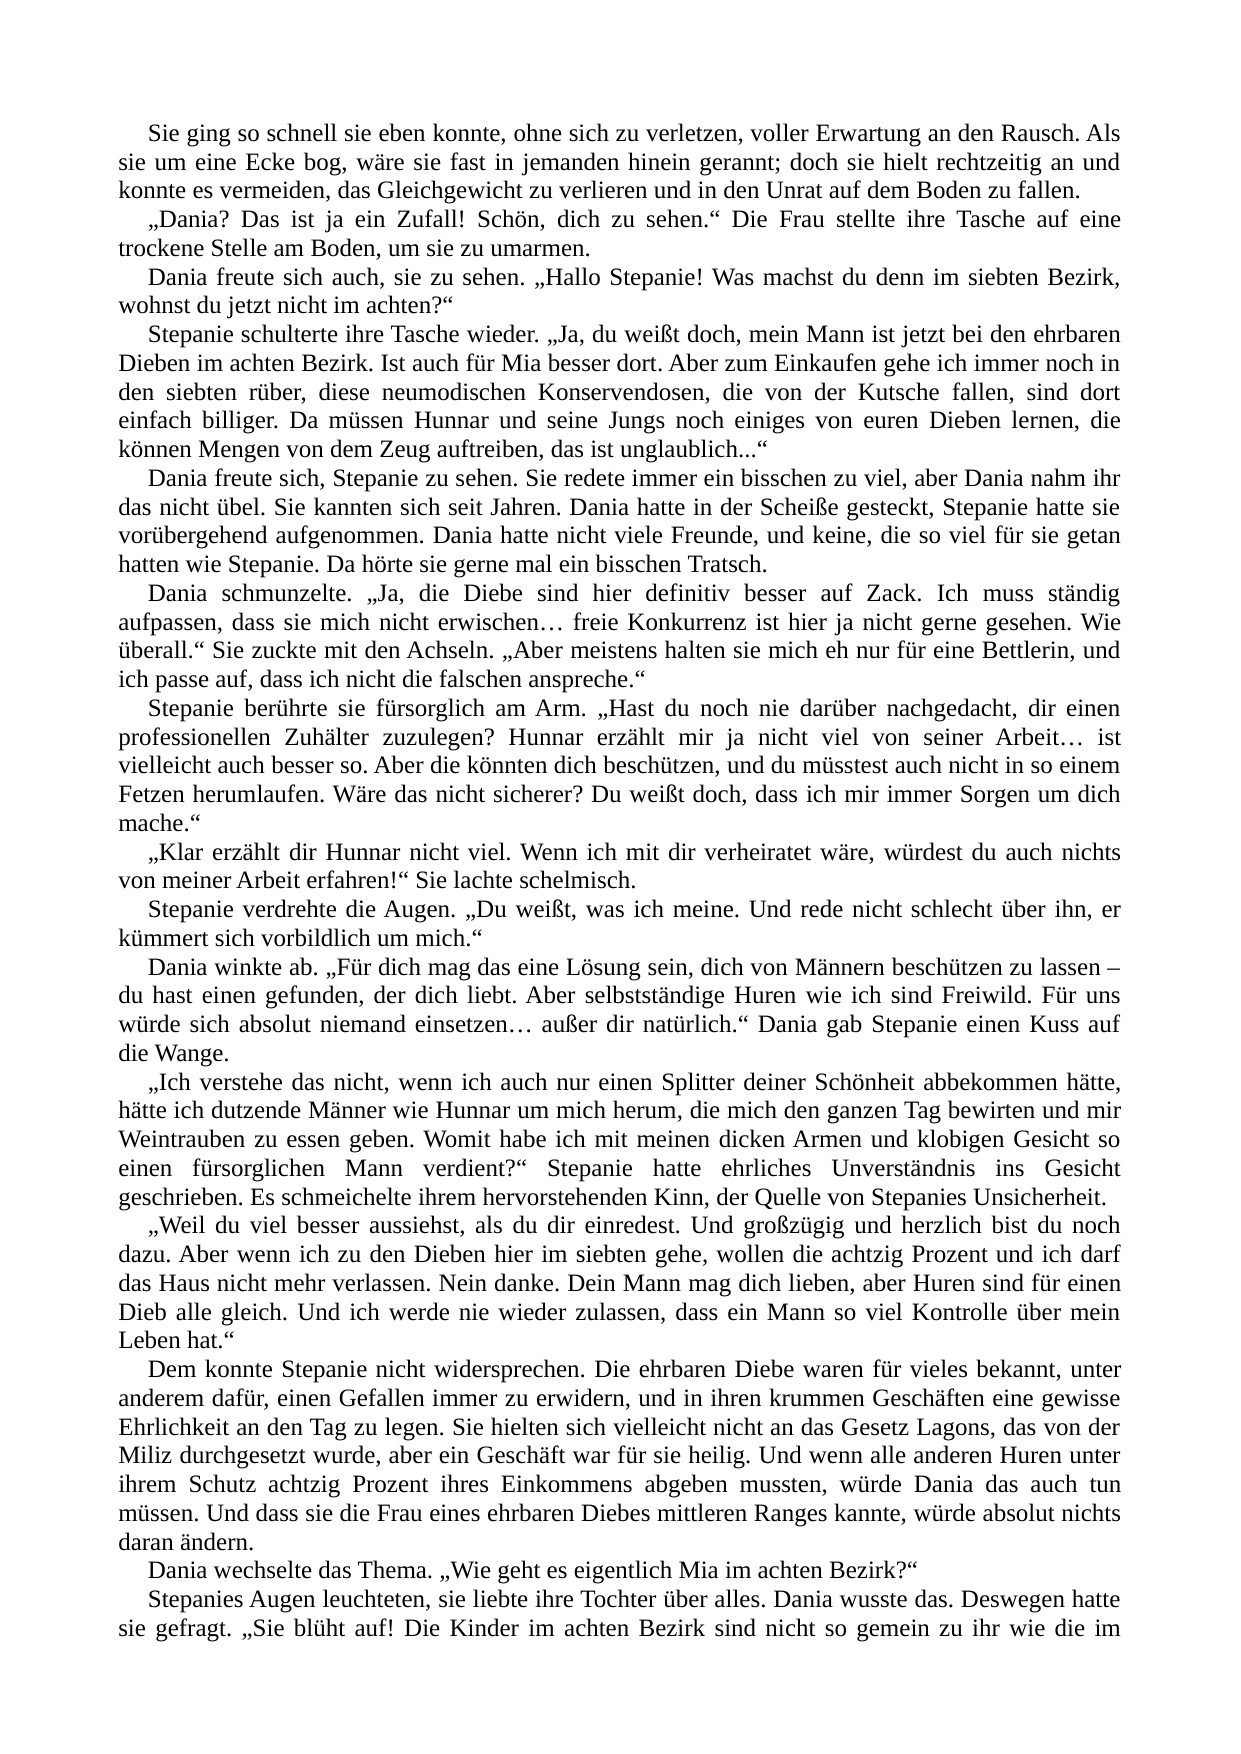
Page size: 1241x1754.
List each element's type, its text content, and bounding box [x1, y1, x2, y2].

text „Ich verstehe das nicht, wenn ich auch nur einen Splitter deiner Schönheit abbekommen hätte, hätte ich dutzende Männer wie Hunnar um mich herum, die mich den ganzen Tag bewirten und mir Weintrauben zu essen geben. Womit habe ich mit meinen dicken Armen und klobigen Gesicht so einen fürsorglichen Mann verdient?“ Stepanie hatte ehrliches Unverständnis ins Gesicht geschrieben. Es schmeichelte ihrem hervorstehenden Kinn, der Quelle von Stepanies Unsicherheit. [118, 1067, 1122, 1211]
text Dania schmunzelte. „Ja, die Diebe sind hier definitiv besser auf Zack. Ich muss ständig aufpassen, dass sie mich nicht erwischen… freie Konkurrenz ist hier ja nicht gerne gesehen. Wie überall.“ Sie zuckte mit den Achseln. „Aber meistens halten sie mich eh nur für eine Bettlerin, und ich passe auf, dass ich nicht die falschen anspreche.“ [118, 578, 1122, 693]
text Dania freute sich, Stepanie zu sehen. Sie redete immer ein bisschen zu viel, aber Dania nahm ihr das nicht übel. Sie kannten sich seit Jahren. Dania hatte in der Scheiße gesteckt, Stepanie hatte sie vorübergehend aufgenommen. Dania hatte nicht viele Freunde, und keine, die so viel für sie getan hatten wie Stepanie. Da hörte sie gerne mal ein bisschen Tratsch. [118, 463, 1122, 578]
text Sie ging so schnell sie eben konnte, ohne sich zu verletzen, voller Erwartung an den Rausch. Als sie um eine Ecke bog, wäre sie fast in jemanden hinein gerannt; doch sie hielt rechtzeitig an und konnte es vermeiden, das Gleichgewicht zu verlieren und in den Unrat auf dem Boden zu fallen. [118, 118, 1122, 204]
text Stepanie schulterte ihre Tasche wieder. „Ja, du weißt doch, mein Mann ist jetzt bei den ehrbaren Dieben im achten Bezirk. Ist auch für Mia besser dort. Aber zum Einkaufen gehe ich immer noch in den siebten rüber, diese neumodischen Konservendosen, die von der Kutsche fallen, sind dort einfach billiger. Da müssen Hunnar und seine Jungs noch einiges von euren Dieben lernen, die können Mengen von dem Zeug auftreiben, das ist unglaublich...“ [118, 319, 1122, 463]
text Stepanie verdrehte die Augen. „Du weißt, was ich meine. Und rede nicht schlecht über ihn, er kümmert sich vorbildlich um mich.“ [118, 894, 1122, 952]
text „Klar erzählt dir Hunnar nicht viel. Wenn ich mit dir verheiratet wäre, würdest du auch nichts von meiner Arbeit erfahren!“ Sie lachte schelmisch. [118, 837, 1122, 894]
text „Dania? Das ist ja ein Zufall! Schön, dich zu sehen.“ Die Frau stellte ihre Tasche auf eine trockene Stelle am Boden, um sie zu umarmen. [118, 204, 1122, 262]
text Stepanies Augen leuchteten, sie liebte ihre Tochter über alles. Dania wusste das. Deswegen hatte sie gefragt. „Sie blüht auf! Die Kinder im achten Bezirk sind nicht so gemein zu ihr wie die im [118, 1584, 1122, 1642]
text Stepanie berührte sie fürsorglich am Arm. „Hast du noch nie darüber nachgedacht, dir einen professionellen Zuhälter zuzulegen? Hunnar erzählt mir ja nicht viel von seiner Arbeit… ist vielleicht auch besser so. Aber die könnten dich beschützen, und du müsstest auch nicht in so einem Fetzen herumlaufen. Wäre das nicht sicherer? Du weißt doch, dass ich mir immer Sorgen um dich mache.“ [118, 693, 1122, 837]
text Dania freute sich auch, sie zu sehen. „Hallo Stepanie! Was machst du denn im siebten Bezirk, wohnst du jetzt nicht im achten?“ [118, 262, 1122, 319]
text Dania wechselte das Thema. „Wie geht es eigentlich Mia im achten Bezirk?“ [118, 1556, 1122, 1584]
text Dania winkte ab. „Für dich mag das eine Lösung sein, dich von Männern beschützen zu lassen – du hast einen gefunden, der dich liebt. Aber selbstständige Huren wie ich sind Freiwild. Für uns würde sich absolut niemand einsetzen… außer dir natürlich.“ Dania gab Stepanie einen Kuss auf die Wange. [118, 952, 1122, 1067]
text Dem konnte Stepanie nicht widersprechen. Die ehrbaren Diebe waren für vieles bekannt, unter anderem dafür, einen Gefallen immer zu erwidern, und in ihren krummen Geschäften eine gewisse Ehrlichkeit an den Tag zu legen. Sie hielten sich vielleicht nicht an das Gesetz Lagons, das von der Miliz durchgesetzt wurde, aber ein Geschäft war für sie heilig. Und wenn alle anderen Huren unter ihrem Schutz achtzig Prozent ihres Einkommens abgeben mussten, würde Dania das auch tun müssen. Und dass sie die Frau eines ehrbaren Diebes mittleren Ranges kannte, würde absolut nichts daran ändern. [118, 1354, 1122, 1556]
text „Weil du viel besser aussiehst, als du dir einredest. Und großzügig und herzlich bist du noch dazu. Aber wenn ich zu den Dieben hier im siebten gehe, wollen die achtzig Prozent und ich darf das Haus nicht mehr verlassen. Nein danke. Dein Mann mag dich lieben, aber Huren sind für einen Dieb alle gleich. Und ich werde nie wieder zulassen, dass ein Mann so viel Kontrolle über mein Leben hat.“ [118, 1211, 1122, 1354]
